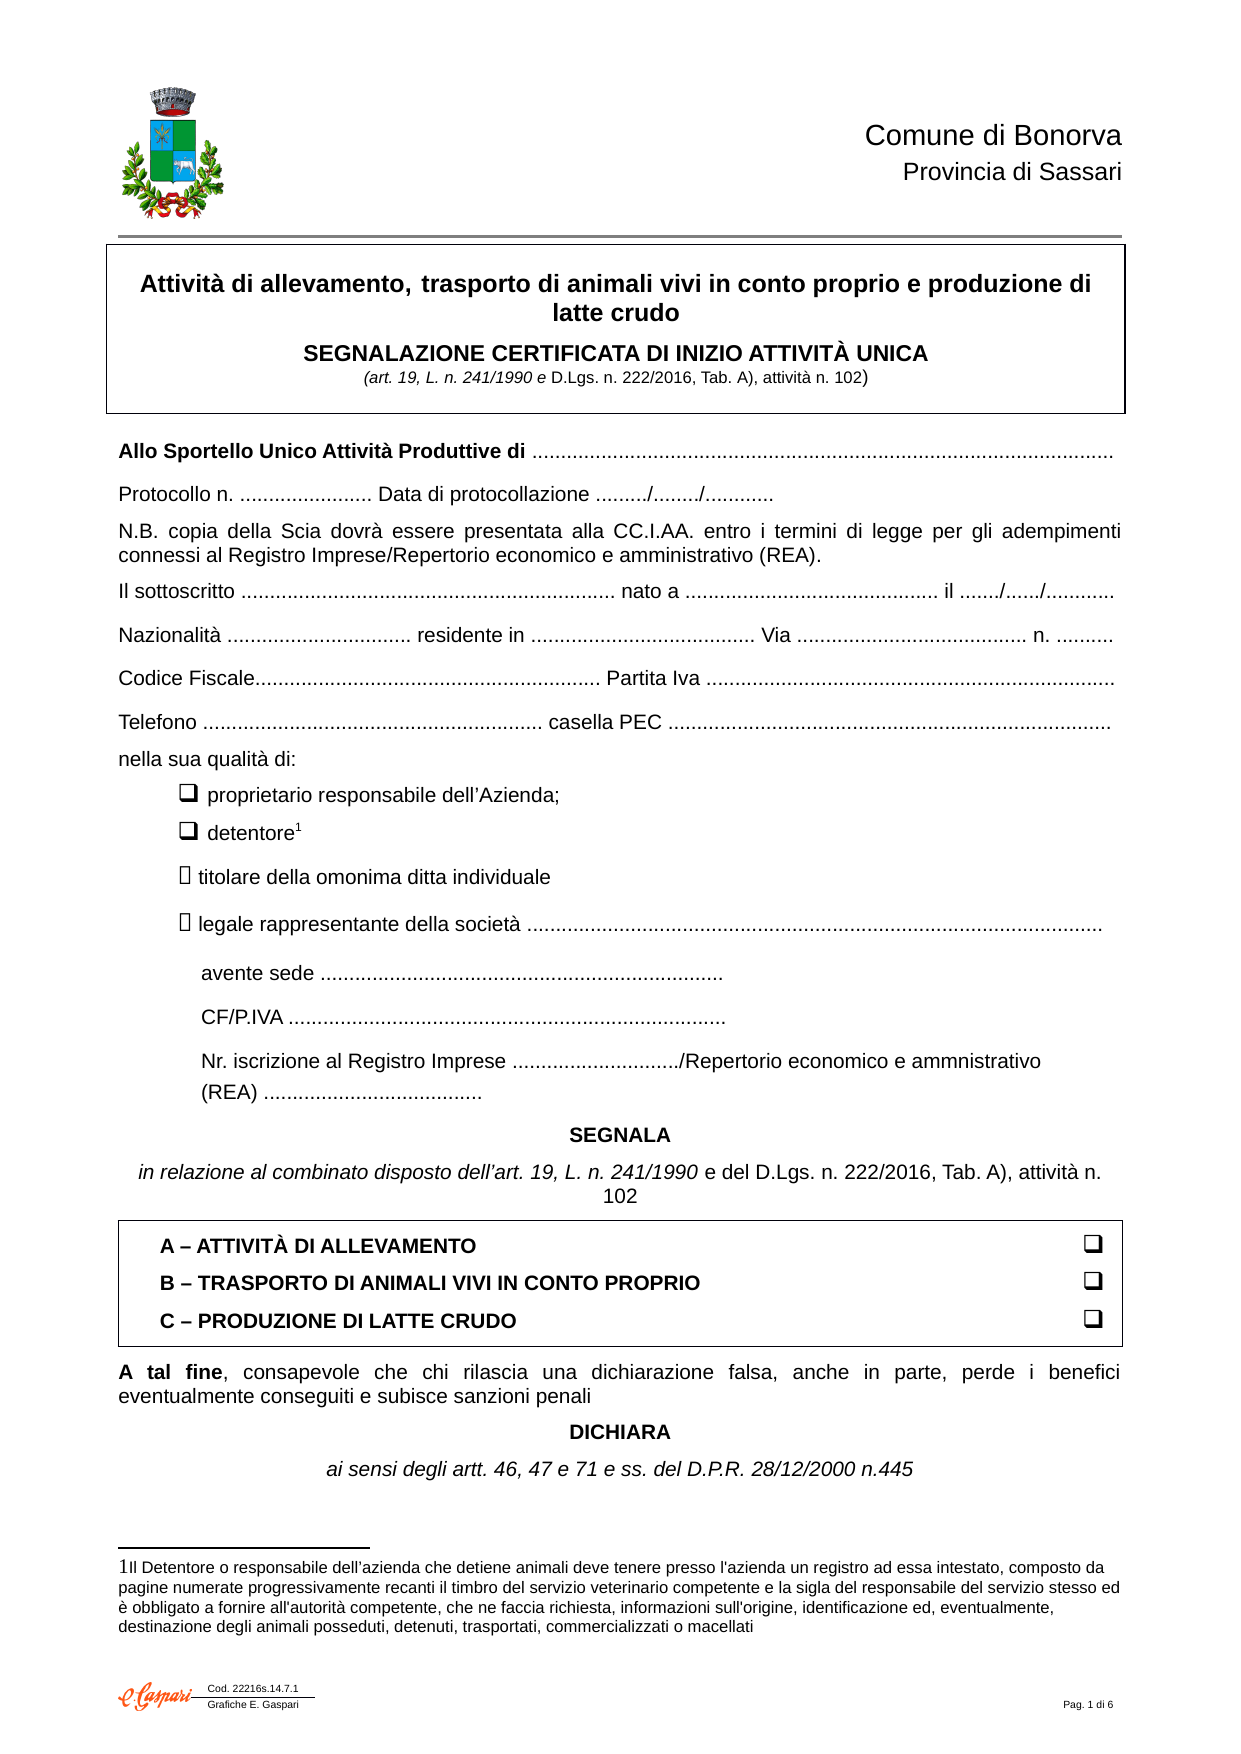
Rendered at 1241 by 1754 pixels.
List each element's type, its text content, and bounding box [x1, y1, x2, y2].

text in relazione al combinato disposto dell’art. 19, L. n. 241/1990 e del D.Lgs. n. 222/2016, Tab. A), attività n. 102 [118, 1160, 1122, 1208]
text DICHIARA [118, 1420, 1122, 1444]
text avente sede ...................................................................... [201, 961, 1122, 985]
text CF/P.IVA ............................................................................ [201, 1005, 1122, 1029]
text N.B. copia della Scia dovrà essere presentata alla CC.I.AA. entro i termini di legge per gli adempimenti connessi al Registro Imprese/Repertorio economico e amministrativo (REA). [118, 518, 1122, 566]
picture [122, 87, 224, 118]
text Il sottoscritto ................................................................. nato a ............................................ il ......./....../............ [118, 579, 1122, 603]
text  proprietario responsabile dell’Azienda; [177, 783, 1122, 808]
text Protocollo n. ....................... Data di protocollazione ........./......../............ [118, 482, 1122, 506]
table_header A – ATTIVITÀ DI ALLEVAMENTO  B – TRASPORTO DI ANIMALI VIVI IN CONTO PROPRIO  C – PRODUZIONE DI LATTE CRUDO  [119, 1221, 1122, 1346]
text Provincia di Sassari [118, 157, 1122, 185]
text Nr. iscrizione al Registro Imprese ............................./Repertorio economico e ammnistrativo (REA) ...................................... [201, 1048, 1122, 1103]
text A tal fine, consapevole che chi rilascia una dichiarazione falsa, anche in parte, perde i benefici eventualmente conseguiti e subisce sanzioni penali [118, 1360, 1122, 1408]
table_header Attività di allevamento, trasporto di animali vivi in conto proprio e produzione di latte crudo SEGNALAZIONE CERTIFICATA DI INIZIO ATTIVITÀ UNICA (art. 19, L. n. 241/1990 e D.Lgs. n. 222/2016, Tab. A), attività n. 102) [107, 245, 1124, 412]
picture [122, 185, 224, 219]
text  titolare della omonima ditta individuale [177, 858, 1122, 892]
text Nazionalità ................................ residente in ....................................... Via ........................................ n. .......... [118, 623, 1122, 647]
text Telefono ........................................................... casella PEC ............................................................................. [118, 710, 1122, 734]
picture [118, 1682, 192, 1711]
text  detentore [177, 820, 1122, 845]
text Comune di Bonorva [118, 118, 1122, 152]
text  legale rappresentante della società .................................................................................................... [177, 904, 1122, 938]
text ai sensi degli artt. 46, 47 e 71 e ss. del D.P.R. 28/12/2000 n.445 [118, 1457, 1122, 1481]
picture [196, 152, 224, 157]
picture [122, 152, 172, 157]
text Il Detentore o responsabile dell’azienda che detiene animali deve tenere presso l'azienda un registro ad essa intestato, composto da pagine numerate progressivamente recanti il timbro del servizio veterinario competente e la sigla del responsabile del servizio stesso ed è obbligato a fornire all'autorità competente, che ne faccia richiesta, informazioni sull'origine, identificazione ed, eventualmente, destinazione degli animali posseduti, detenuti, trasportati, commercializzati o macellati [118, 1554, 1122, 1636]
text Allo Sportello Unico Attività Produttive di ..................................................................................................... [118, 438, 1122, 462]
text Codice Fiscale............................................................ Partita Iva ....................................................................... [118, 666, 1122, 690]
text SEGNALA [118, 1123, 1122, 1147]
text nella sua qualità di: [118, 746, 1122, 770]
